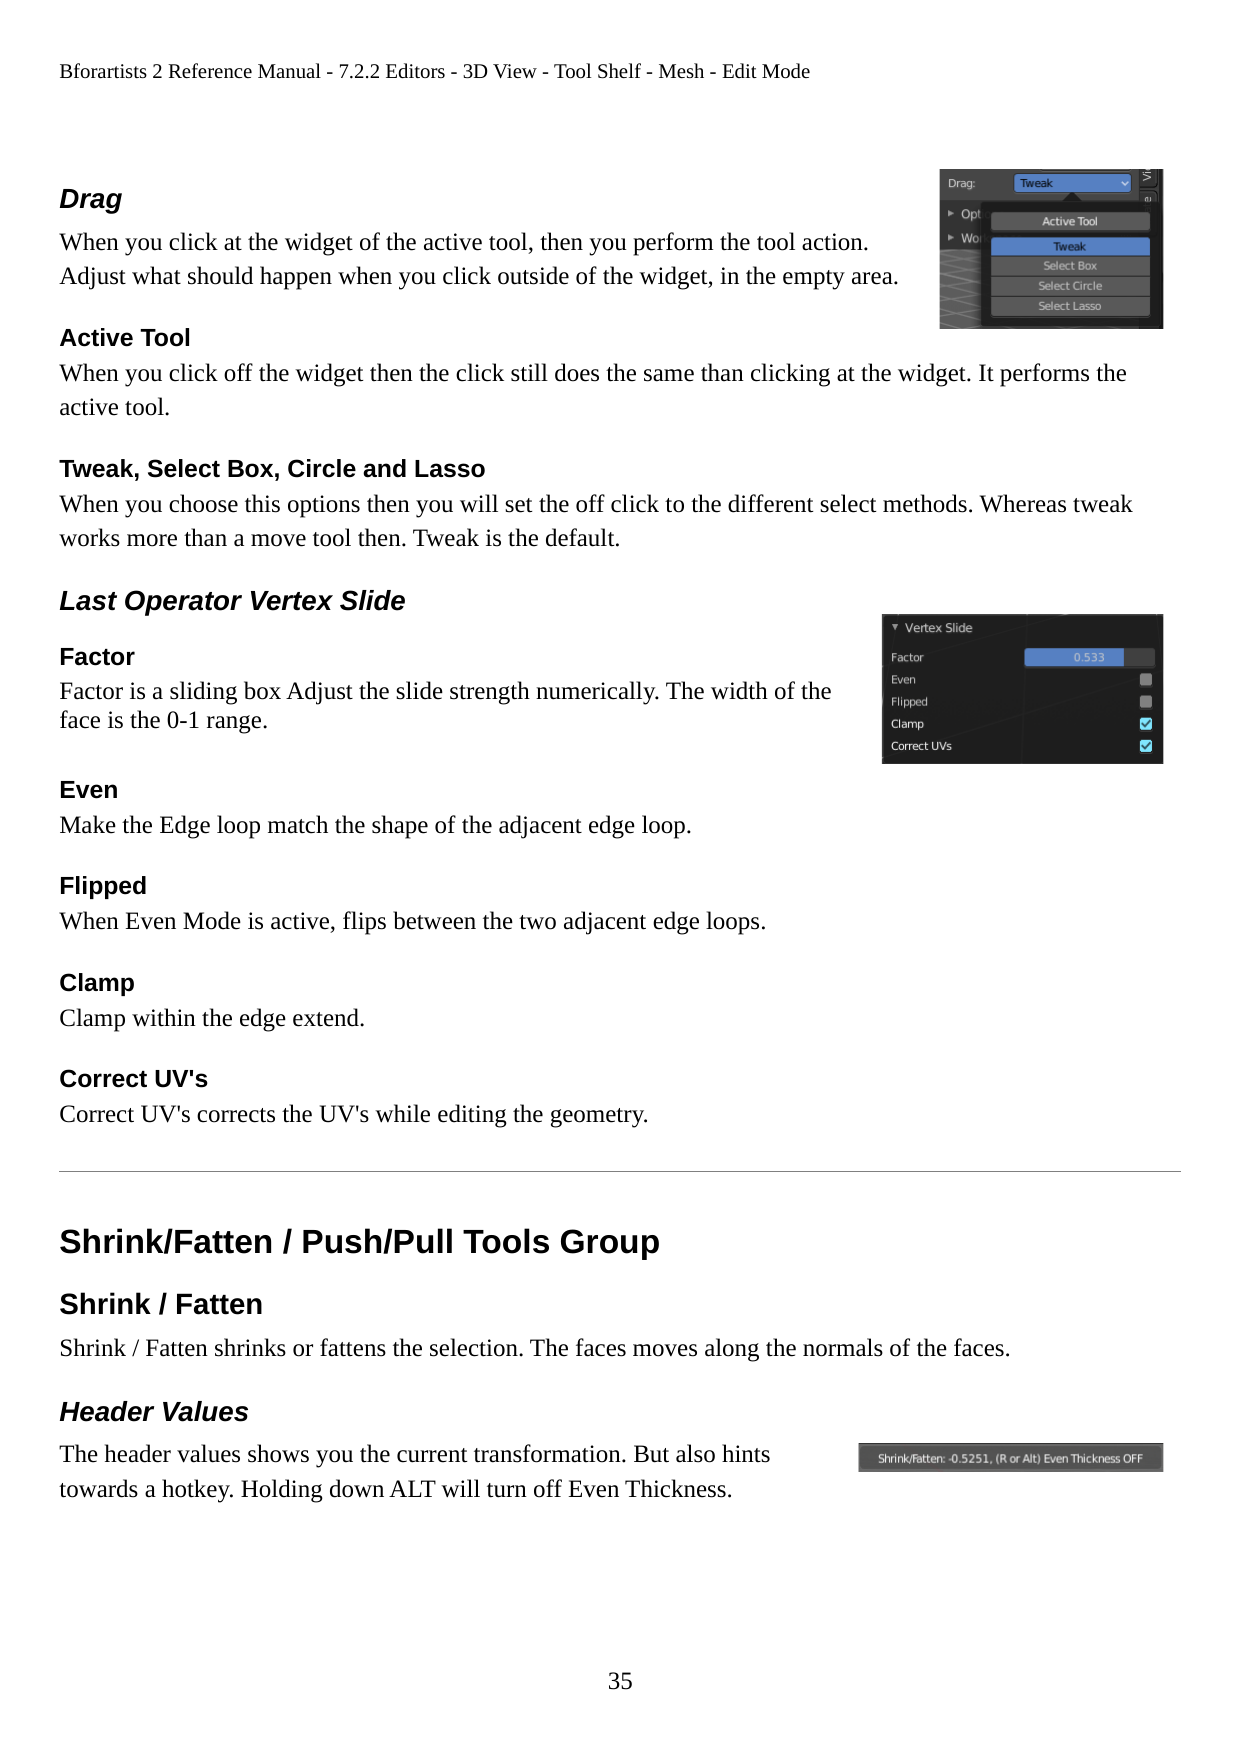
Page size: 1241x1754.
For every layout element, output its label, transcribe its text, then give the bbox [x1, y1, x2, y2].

subtitle Flipped [59, 871, 1181, 900]
text When you click at the widget of the active tool, then you perform the tool action. Adjust what should happen when you click outside of the widget, in the empty area. [59, 227, 939, 290]
text When you choose this options then you will set the off click to the different select methods. Whereas tweak works more than a move tool then. Tweak is the default. [59, 489, 1181, 552]
subtitle Last Operator Vertex Slide [59, 585, 1181, 617]
picture [858, 1443, 1164, 1472]
text Factor is a sliding box Adjust the slide strength numerically. The width of the face is the 0-1 range. [59, 676, 881, 734]
subtitle Shrink/Fatten / Push/Pull Tools Group [59, 1221, 1181, 1260]
subtitle Shrink / Fatten [59, 1287, 1181, 1321]
subtitle [1164, 642, 1181, 670]
subtitle Drag [59, 183, 939, 214]
subtitle Tweak, Select Box, Circle and Lasso [59, 454, 1181, 482]
subtitle Active Tool [59, 323, 1181, 352]
text Correct UV's corrects the UV's while editing the geometry. [59, 1099, 1181, 1128]
picture [939, 169, 1164, 329]
subtitle Even [59, 775, 1181, 804]
subtitle Clamp [59, 968, 1181, 996]
subtitle Factor [59, 642, 881, 670]
text Make the Edge loop match the shape of the adjacent edge loop. [59, 810, 1181, 839]
text Shrink / Fatten shrinks or fattens the selection. The faces moves along the normals of the faces. [59, 1333, 1181, 1362]
subtitle Header Values [59, 1395, 1181, 1427]
picture [881, 614, 1164, 764]
subtitle Correct UV's [59, 1064, 1181, 1093]
text Clamp within the edge extend. [59, 1003, 1181, 1031]
text The header values shows you the current transformation. But also hints towards a hotkey. Holding down ALT will turn off Even Thickness. [59, 1439, 1181, 1503]
subtitle [1164, 183, 1181, 214]
text When Even Mode is active, flips between the two adjacent edge loops. [59, 906, 1181, 935]
text When you click off the widget then the click still does the same than clicking at the widget. It performs the active tool. [59, 358, 1181, 421]
